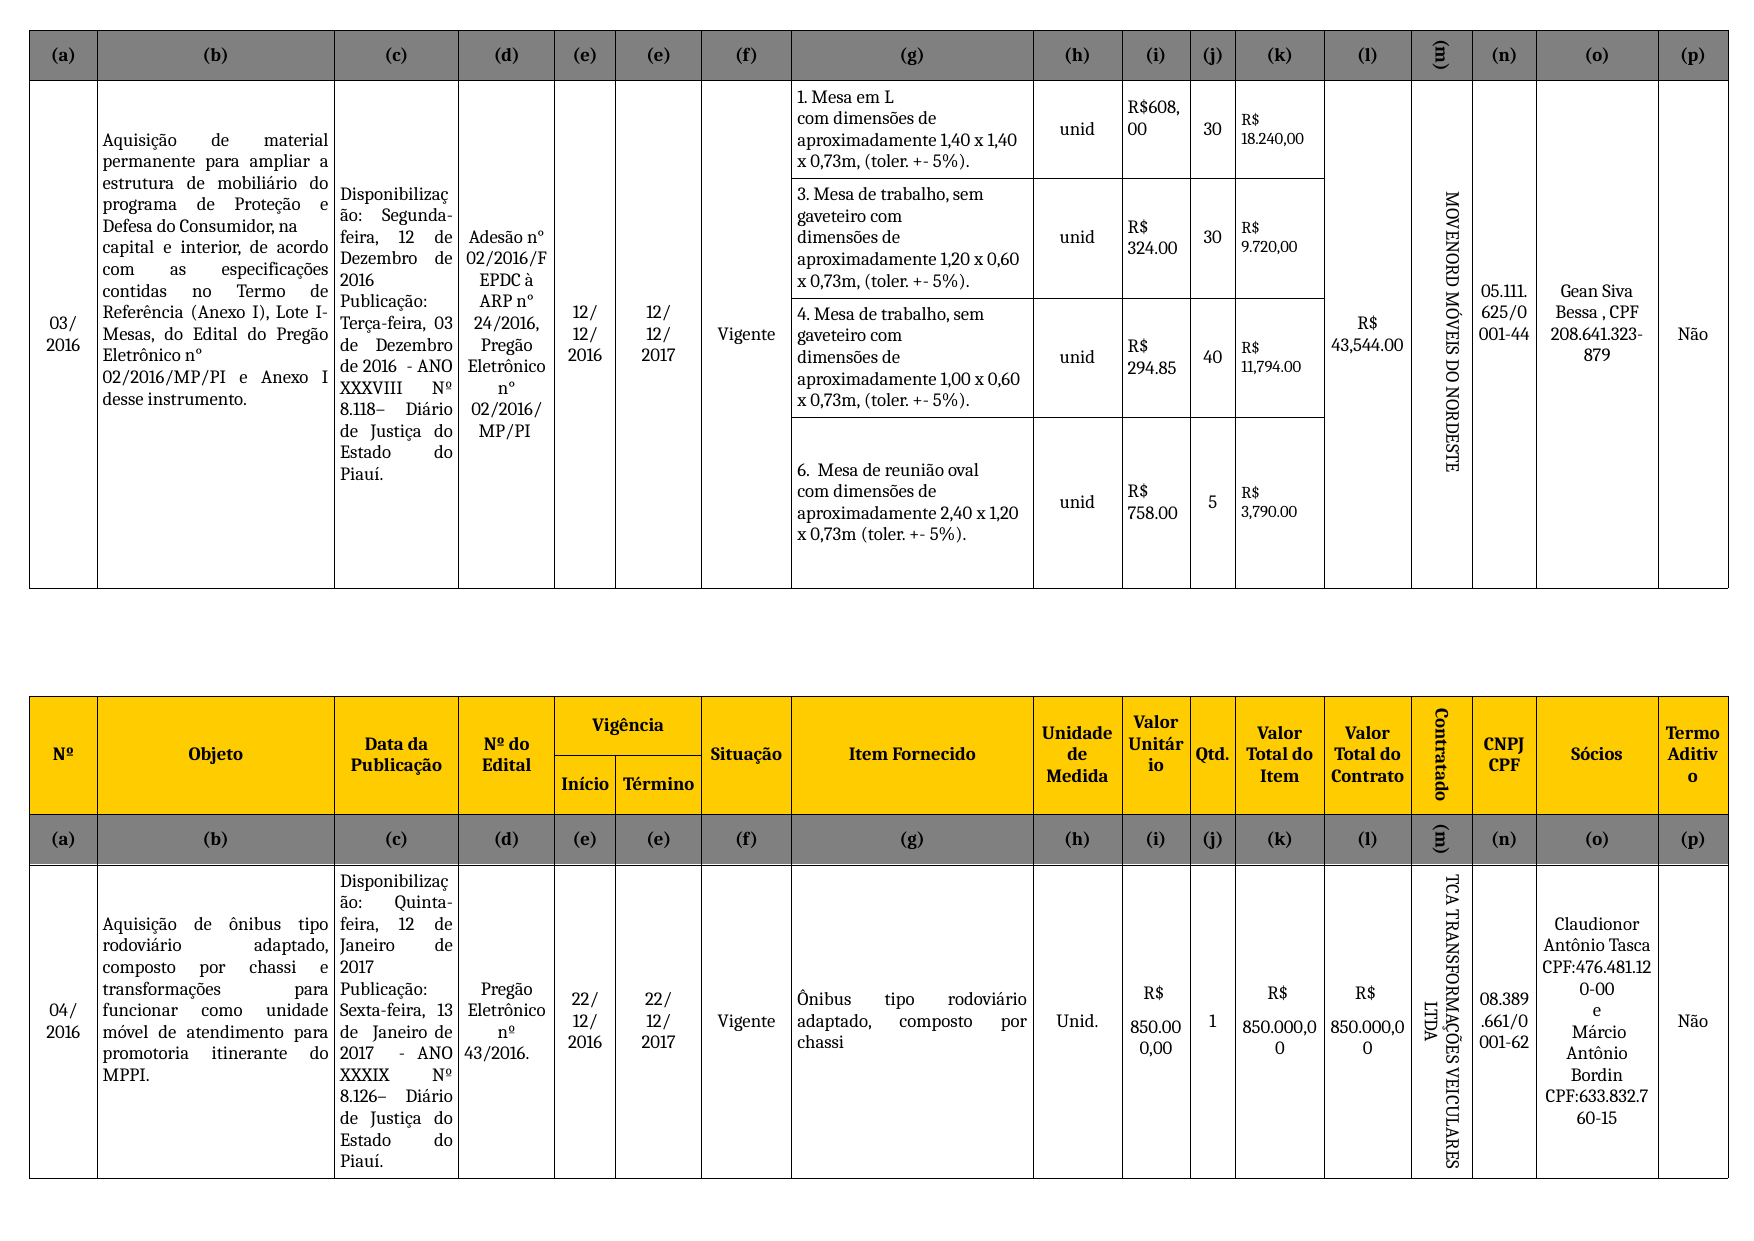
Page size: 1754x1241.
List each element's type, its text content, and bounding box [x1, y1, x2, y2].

table_cell (j) [1191, 31, 1235, 80]
table_cell (n) [1473, 31, 1536, 80]
table_cell Vigente [702, 866, 791, 1178]
table_cell R$ 43.544,00 [1325, 81, 1411, 588]
table_cell Pregão Eletrônico nº 43/2016. [459, 866, 554, 1178]
table_cell (l) [1325, 31, 1411, 80]
table_cell Aquisição de ônibus tipo rodoviário adaptado, composto por chassi e transformações para funcionar como unidade móvel de atendimento para promotoria itinerante do MPPI. [98, 866, 334, 1178]
table_cell unid [1034, 299, 1122, 417]
table_cell R$ 9.720,00 [1236, 179, 1324, 297]
table_header Vigência [555, 697, 701, 755]
table_cell R$ 850.000,00 [1325, 866, 1411, 1178]
table_cell 1. Mesa em L com dimensões de aproximadamente 1,40 x 1,40 x 0,73m, (toler. +- 5%). [792, 81, 1033, 178]
table_cell (a) [30, 815, 97, 864]
table_cell Vigente [702, 81, 791, 588]
table_cell R$ 324,00 [1123, 179, 1190, 297]
table_cell Adesão n° 02/2016/FEPDC à ARP n° 24/2016, Pregão Eletrônico n° 02/2016/MP/PI [459, 81, 554, 588]
table_cell (p) [1659, 31, 1728, 80]
table_cell Disponibilização: Quinta-feira, 12 de Janeiro de 2017 Publicação: Sexta-feira, 13 de Janeiro de 2017 - ANO XXXIX Nº 8.126– Diário de Justiça do Estado do Piauí. [335, 866, 458, 1178]
table_cell (f) [702, 815, 791, 864]
table_cell unid [1034, 179, 1122, 297]
table_cell (k) [1236, 31, 1324, 80]
table_cell (f) [702, 31, 791, 80]
table_cell R$608, 00 [1123, 81, 1190, 178]
table_cell 08.389.661/0001-62 [1473, 866, 1536, 1178]
table_cell (k) [1236, 815, 1324, 864]
table_header CNPJ CPF [1473, 697, 1536, 814]
table_cell (h) [1034, 815, 1122, 864]
table_cell (b) [98, 31, 334, 80]
table_cell Disponibilização: Segunda-feira, 12 de Dezembro de 2016 Publicação: Terça-feira, 03 de Dezembro de 2016 - ANO XXXVIII Nº 8.118– Diário de Justiça do Estado do Piauí. [335, 81, 458, 588]
table_cell (j) [1191, 815, 1235, 864]
table_header Termo Aditivo [1659, 697, 1728, 814]
table_cell 04/ 2016 [30, 866, 97, 1178]
table_header Sócios [1537, 697, 1658, 814]
table_header Valor Unitário [1123, 697, 1190, 814]
table_cell MOVENORD MÓVEIS DO NORDESTE [1412, 81, 1472, 588]
table_cell R$ 11.794,00 [1236, 299, 1324, 417]
table_cell 12/ 12/ 2016 [555, 81, 615, 588]
table_cell (g) [792, 815, 1033, 864]
table_cell 4. Mesa de trabalho, sem gaveteiro com dimensões de aproximadamente 1,00 x 0,60 x 0,73m, (toler. +- 5%). [792, 299, 1033, 417]
table_cell R$ 294,85 [1123, 299, 1190, 417]
table_cell (c) [335, 815, 458, 864]
table_cell (e) [616, 815, 701, 864]
table_cell (o) [1537, 31, 1658, 80]
table_cell Não [1659, 866, 1728, 1178]
table_cell Unid. [1034, 866, 1122, 1178]
table_header Unidade de Medida [1034, 697, 1122, 814]
table_cell (h) [1034, 31, 1122, 80]
table_cell (n) [1473, 815, 1536, 864]
table_header Item Fornecido [792, 697, 1033, 814]
table_cell Não [1659, 81, 1728, 588]
table_cell (d) [459, 31, 554, 80]
table_cell Início [555, 756, 615, 814]
table_header Valor Total do Item [1236, 697, 1324, 814]
table_cell (e) [555, 31, 615, 80]
table_header Contratado [1412, 697, 1472, 814]
table_cell unid [1034, 418, 1122, 588]
table_cell (o) [1537, 815, 1658, 864]
table_cell 05.111.625/0001-44 [1473, 81, 1536, 588]
table_header Nº [30, 697, 97, 814]
table_header Data da Publicação [335, 697, 458, 814]
table_cell (e) [616, 31, 701, 80]
table_header Nº do Edital [459, 697, 554, 814]
table_cell Término [616, 756, 701, 814]
table_cell R$ 758,00 [1123, 418, 1190, 588]
table_cell R$ 850.000,00 [1236, 866, 1324, 1178]
table_cell (e) [555, 815, 615, 864]
table_cell (a) [30, 31, 97, 80]
table_header Situação [702, 697, 791, 814]
table_cell (p) [1659, 815, 1728, 864]
table_cell Ônibus tipo rodoviário adaptado, composto por chassi [792, 866, 1033, 1178]
table_cell Aquisição de material permanente para ampliar a estrutura de mobiliário do programa de Proteção e Defesa do Consumidor, na capital e interior, de acordo com as especificações contidas no Termo de Referência (Anexo I), Lote I- Mesas, do Edital do Pregão Eletrônico n° 02/2016/MP/PI e Anexo I desse instrumento. [98, 81, 334, 588]
table_header Objeto [98, 697, 334, 814]
table_cell Gean Siva Bessa , CPF 208.641.323- 879 [1537, 81, 1658, 588]
table_cell (m) [1412, 815, 1472, 864]
table_cell 1 [1191, 866, 1235, 1178]
table_cell (c) [335, 31, 458, 80]
table_cell 30 [1191, 179, 1235, 297]
table_cell (b) [98, 815, 334, 864]
table_cell (m) [1412, 31, 1472, 80]
table_cell (d) [459, 815, 554, 864]
table_cell (l) [1325, 815, 1411, 864]
table_cell 12/ 12/ 2017 [616, 81, 701, 588]
table_cell R$ 3.790,00 [1236, 418, 1324, 588]
table_cell (g) [792, 31, 1033, 80]
table_cell TCA TRANSFORMAÇÕES VEICULARES LTDA [1412, 866, 1472, 1178]
table_cell 03/ 2016 [30, 81, 97, 588]
table_cell 30 [1191, 81, 1235, 178]
table_cell 22/ 12/ 2017 [616, 866, 701, 1178]
table_header Valor Total do Contrato [1325, 697, 1411, 814]
table_cell 6. Mesa de reunião oval com dimensões de aproximadamente 2,40 x 1,20 x 0,73m (toler. +- 5%). [792, 418, 1033, 588]
table_cell 5 [1191, 418, 1235, 588]
table_cell (i) [1123, 815, 1190, 864]
table_cell (i) [1123, 31, 1190, 80]
table_cell unid [1034, 81, 1122, 178]
table_cell R$ 18.240,00 [1236, 81, 1324, 178]
table_cell R$ 850.000,00 [1123, 866, 1190, 1178]
table_cell 3. Mesa de trabalho, sem gaveteiro com dimensões de aproximadamente 1,20 x 0,60 x 0,73m, (toler. +- 5%). [792, 179, 1033, 297]
table_cell 40 [1191, 299, 1235, 417]
table_header Qtd. [1191, 697, 1235, 814]
table_cell 22/ 12/ 2016 [555, 866, 615, 1178]
table_cell Claudionor Antônio Tasca CPF:476.481.120-00 e Márcio Antônio Bordin CPF:633.832.760-15 [1537, 866, 1658, 1178]
